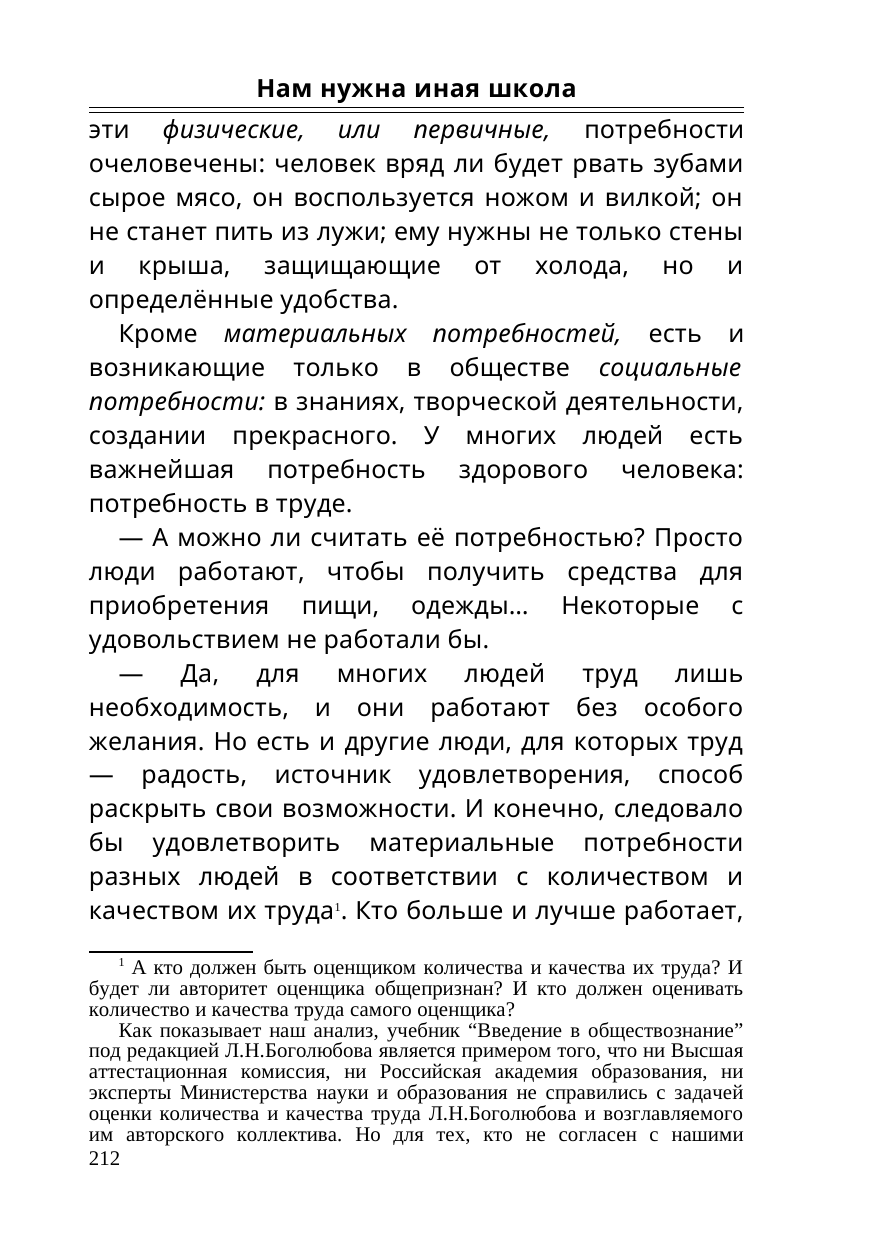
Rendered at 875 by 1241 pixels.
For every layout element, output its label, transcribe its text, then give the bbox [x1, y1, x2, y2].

text — А можно ли считать её потребностью? Просто люди работают, чтобы получить средства для приобретения пищи, одежды… Некоторые с удовольствием не работали бы. [89, 520, 744, 656]
text А кто должен быть оценщиком количества и качества их труда? И будет ли авторитет оценщика общепризнан? И кто должен оценивать количество и качества труда самого оценщика? [89, 958, 744, 1020]
text Кроме материальных потребностей, есть и возникающие только в обществе социальные потребности: в знаниях, творческой деятельности, создании прекрасного. У многих людей есть важнейшая потребность здорового человека: потребность в труде. [89, 316, 744, 520]
text — Да, для многих людей труд лишь необходимость, и они работают без особого желания. Но есть и другие люди, для которых труд — радость, источник удовлетворения, способ раскрыть свои возможности. И конечно, следовало бы удовлетворить материальные потребности разных людей в соответствии с количеством и качеством их труда. Кто больше и лучше работает, [89, 656, 744, 927]
text эти физические, или первичные, потребности очеловечены: человек вряд ли будет рвать зубами сырое мясо, он воспользуется ножом и вилкой; он не станет пить из лужи; ему нужны не только стены и крыша, защищающие от холода, но и определённые удобства. [89, 113, 744, 316]
text Как показывает наш анализ, учебник “Введение в обществознание” под редакцией Л.Н.Боголюбова является примером того, что ни Высшая аттестационная комиссия, ни Российская академия образования, ни эксперты Министерства науки и образования не справились с задачей оценки количества и качества труда Л.Н.Боголюбова и возглавляемого им авторского коллектива. Но для тех, кто не согласен с нашими [89, 1020, 744, 1145]
